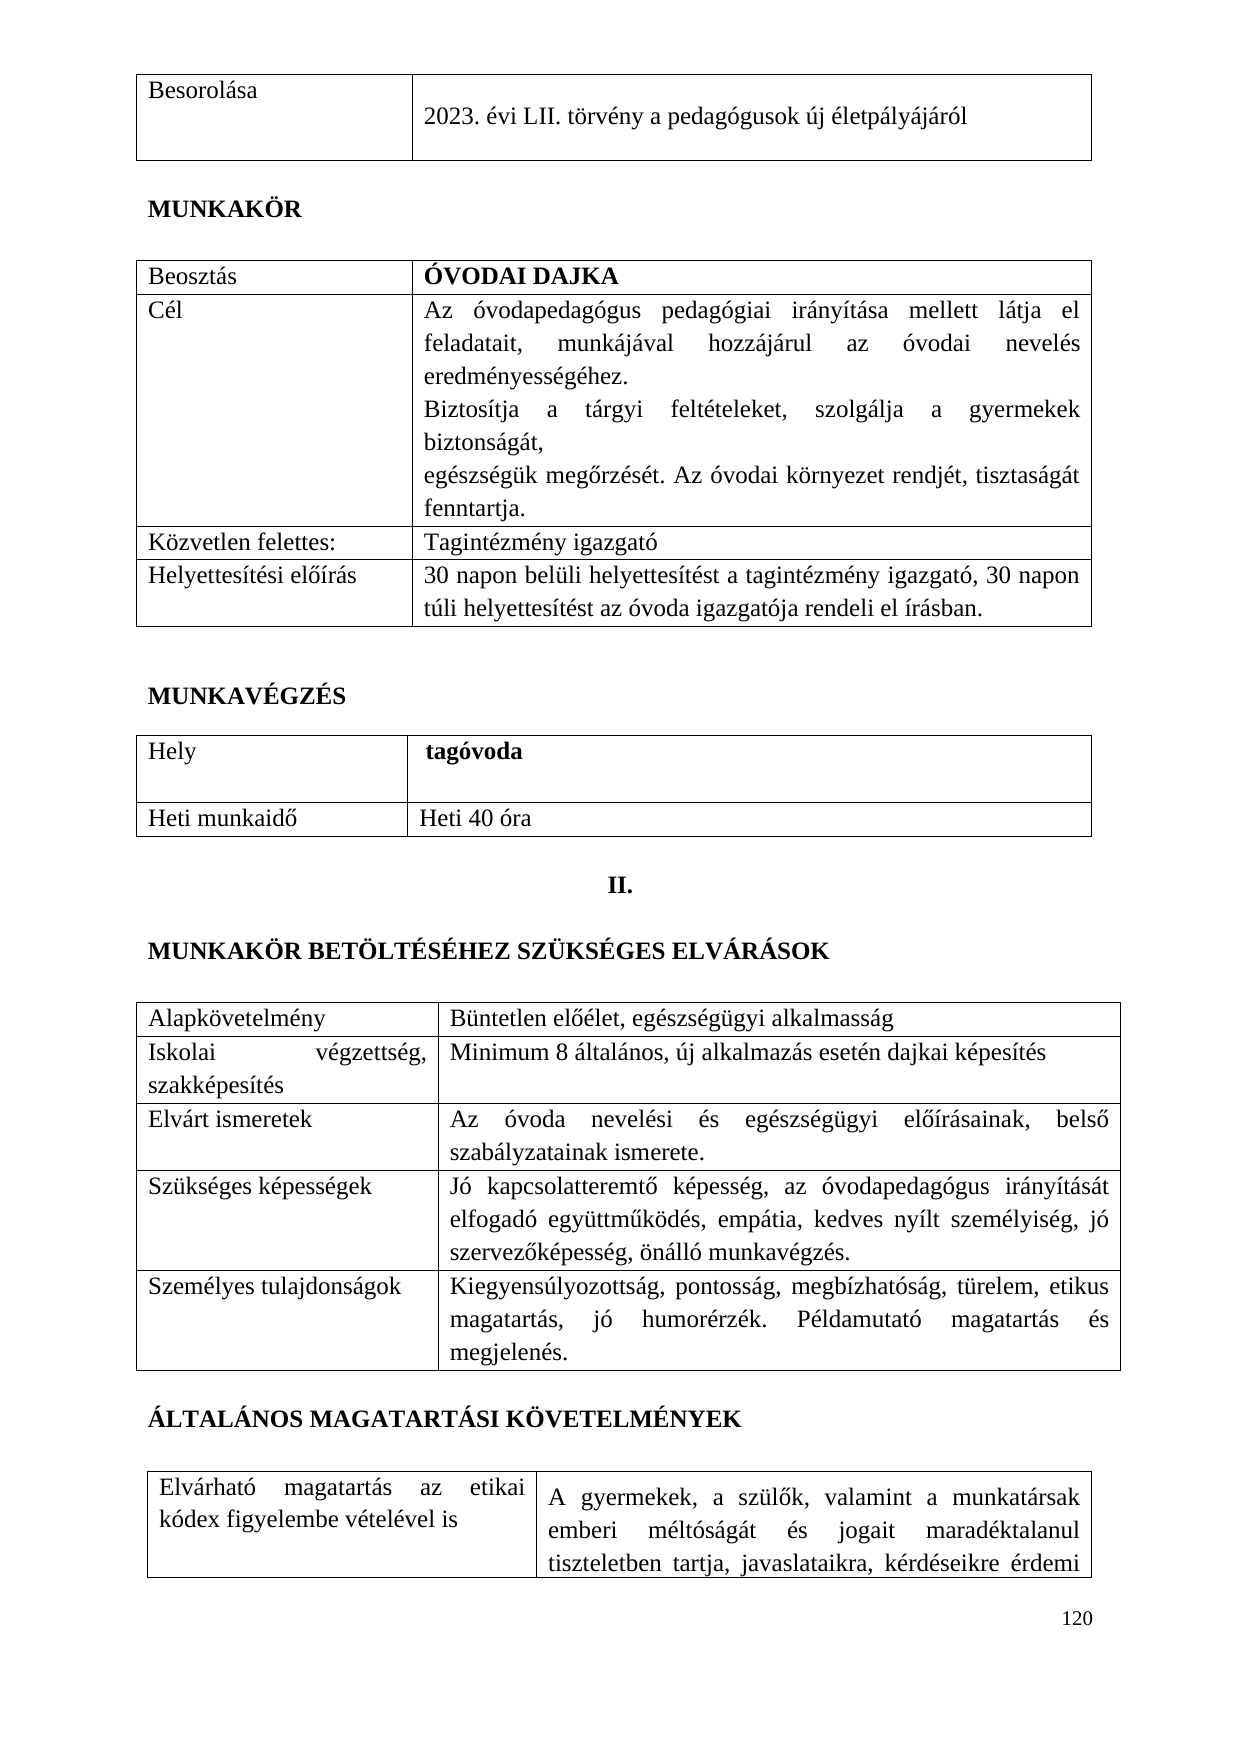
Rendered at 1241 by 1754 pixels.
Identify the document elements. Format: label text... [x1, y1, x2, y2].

text MUNKAKÖR BETÖLTÉSÉHEZ SZÜKSÉGES ELVÁRÁSOK [148, 936, 1093, 965]
text MUNKAKÖR [148, 194, 1093, 223]
table_header Beosztás [137, 261, 412, 294]
text MUNKAVÉGZÉS [148, 681, 1093, 709]
text ÁLTALÁNOS MAGATARTÁSI KÖVETELMÉNYEK [148, 1404, 1093, 1433]
table_cell Elvárt ismeretek [137, 1104, 438, 1170]
table_cell Az óvodapedagógus pedagógiai irányítása mellett látja el feladatait, munkájával hozzájárul az óvodai nevelés eredményességéhez. Biztosítja a tárgyi feltételeket, szolgálja a gyermekek biztonságát, egészségük megőrzését. Az óvodai környezet rendjét, tisztaságát fenntartja. [413, 295, 1091, 526]
table_header A gyermekek, a szülők, valamint a munkatársak emberi méltóságát és jogait maradéktalanul tiszteletben tartja, javaslataikra, kérdéseikre érdemi [537, 1472, 1091, 1577]
table_cell Kiegyensúlyozottság, pontosság, megbízhatóság, türelem, etikus magatartás, jó humorérzék. Példamutató magatartás és megjelenés. [439, 1271, 1120, 1370]
table_header Elvárható magatartás az etikai kódex figyelembe vételével is [148, 1472, 536, 1577]
table_cell Jó kapcsolatteremtő képesség, az óvodapedagógus irányítását elfogadó együttműködés, empátia, kedves nyílt személyiség, jó szervezőképesség, önálló munkavégzés. [439, 1171, 1120, 1270]
table_cell Közvetlen felettes: [137, 527, 412, 559]
table_cell Iskolai végzettség, szakképesítés [137, 1037, 438, 1103]
table_cell Tagintézmény igazgató [413, 527, 1091, 559]
table_header Hely [137, 736, 407, 802]
table_cell Besorolása [137, 75, 412, 160]
table_cell 2023. évi LII. törvény a pedagógusok új életpályájáról [413, 75, 1091, 160]
table_cell Minimum 8 általános, új alkalmazás esetén dajkai képesítés [439, 1037, 1120, 1103]
table_cell Cél [137, 295, 412, 526]
table_header Büntetlen előélet, egészségügyi alkalmasság [439, 1003, 1120, 1036]
table_cell Személyes tulajdonságok [137, 1271, 438, 1370]
table_cell Heti munkaidő [137, 803, 407, 836]
table_header tagóvoda [408, 736, 1091, 802]
table_cell Az óvoda nevelési és egészségügyi előírásainak, belső szabályzatainak ismerete. [439, 1104, 1120, 1170]
table_cell Szükséges képességek [137, 1171, 438, 1270]
table_header Alapkövetelmény [137, 1003, 438, 1036]
text II. [148, 870, 1093, 899]
table_cell 30 napon belüli helyettesítést a tagintézmény igazgató, 30 napon túli helyettesítést az óvoda igazgatója rendeli el írásban. [413, 560, 1091, 626]
table_header ÓVODAI DAJKA [413, 261, 1091, 294]
table_cell Heti 40 óra [408, 803, 1091, 836]
table_cell Helyettesítési előírás [137, 560, 412, 626]
